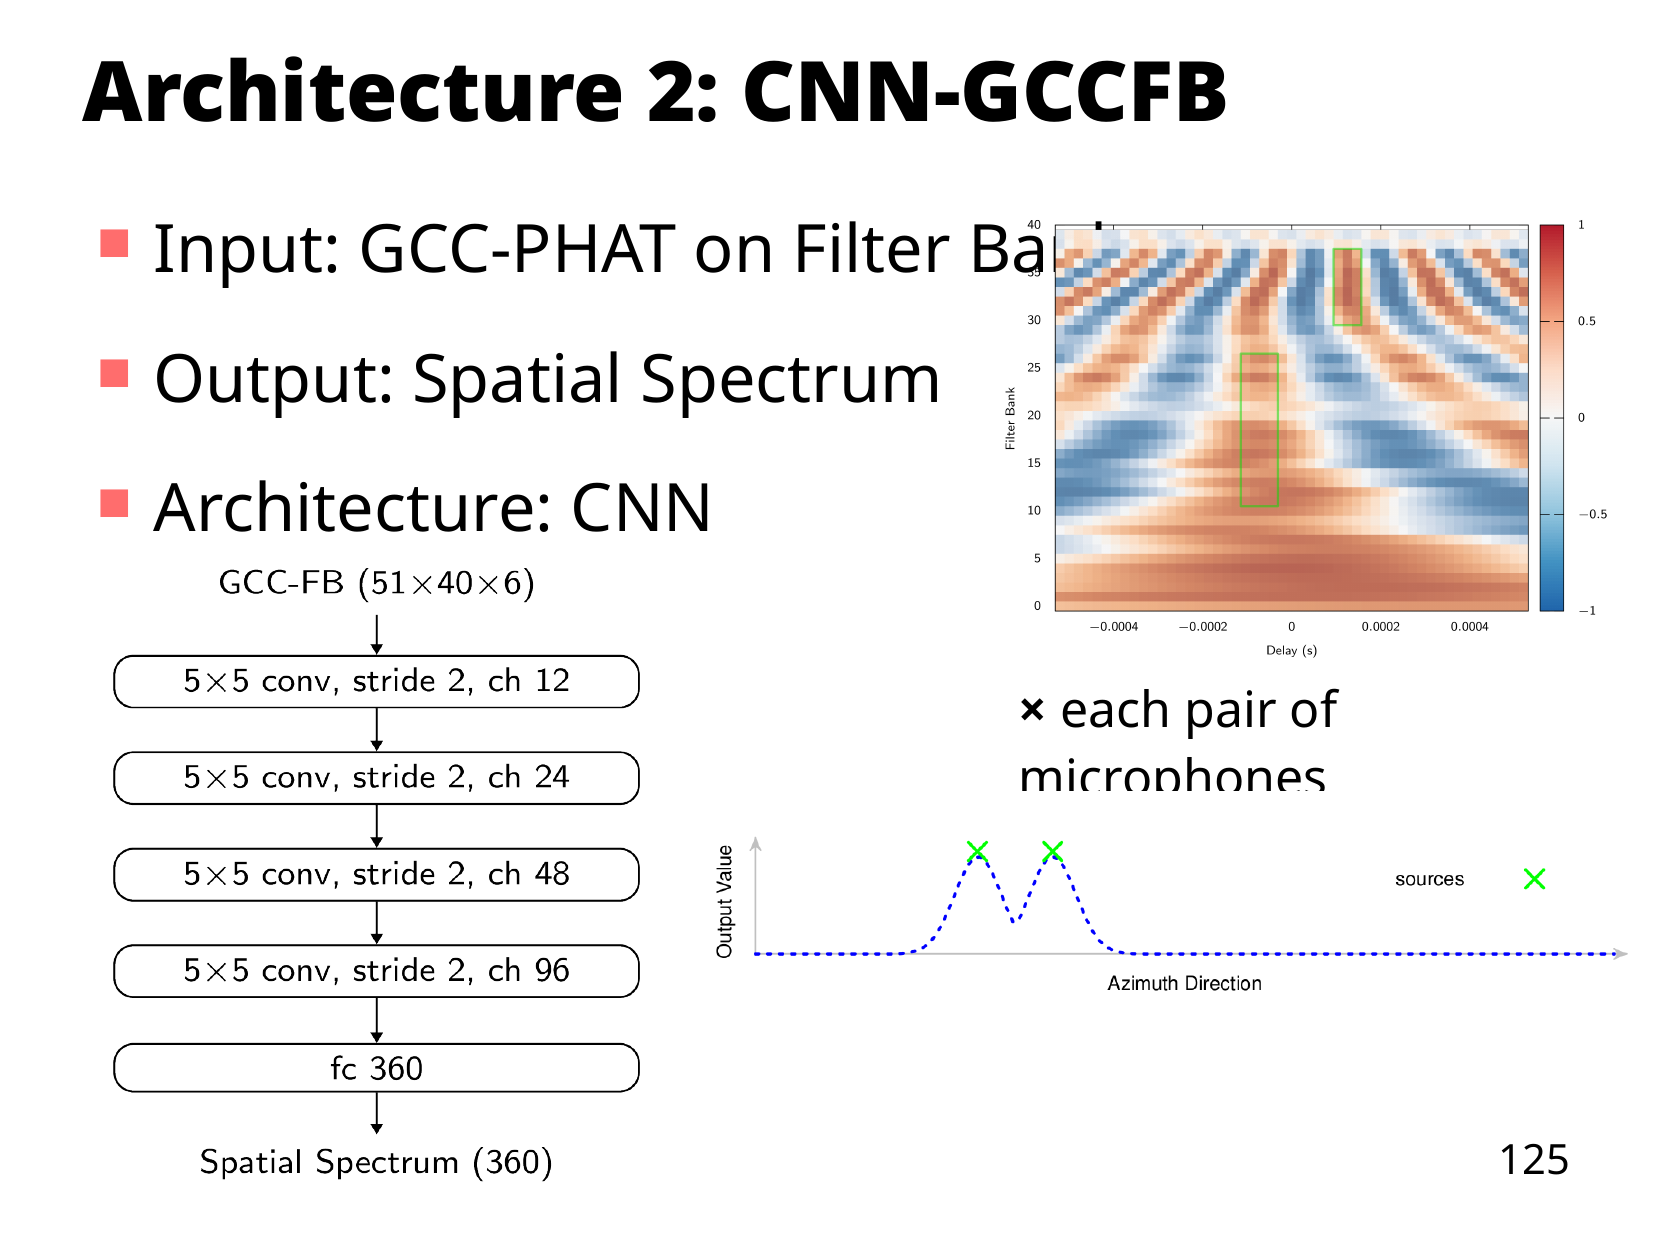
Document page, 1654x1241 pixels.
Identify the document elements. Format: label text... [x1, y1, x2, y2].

text_box × each pair of microphones [1003, 666, 1607, 745]
list Input: GCC-PHAT on Filter Bank Output: Spatial Spectrum Architecture: CNN [82, 200, 1571, 1111]
title Architecture 2: CNN-GCCFB [82, 37, 1571, 143]
picture [101, 556, 640, 1193]
picture [694, 791, 1648, 1021]
picture [992, 209, 1642, 662]
